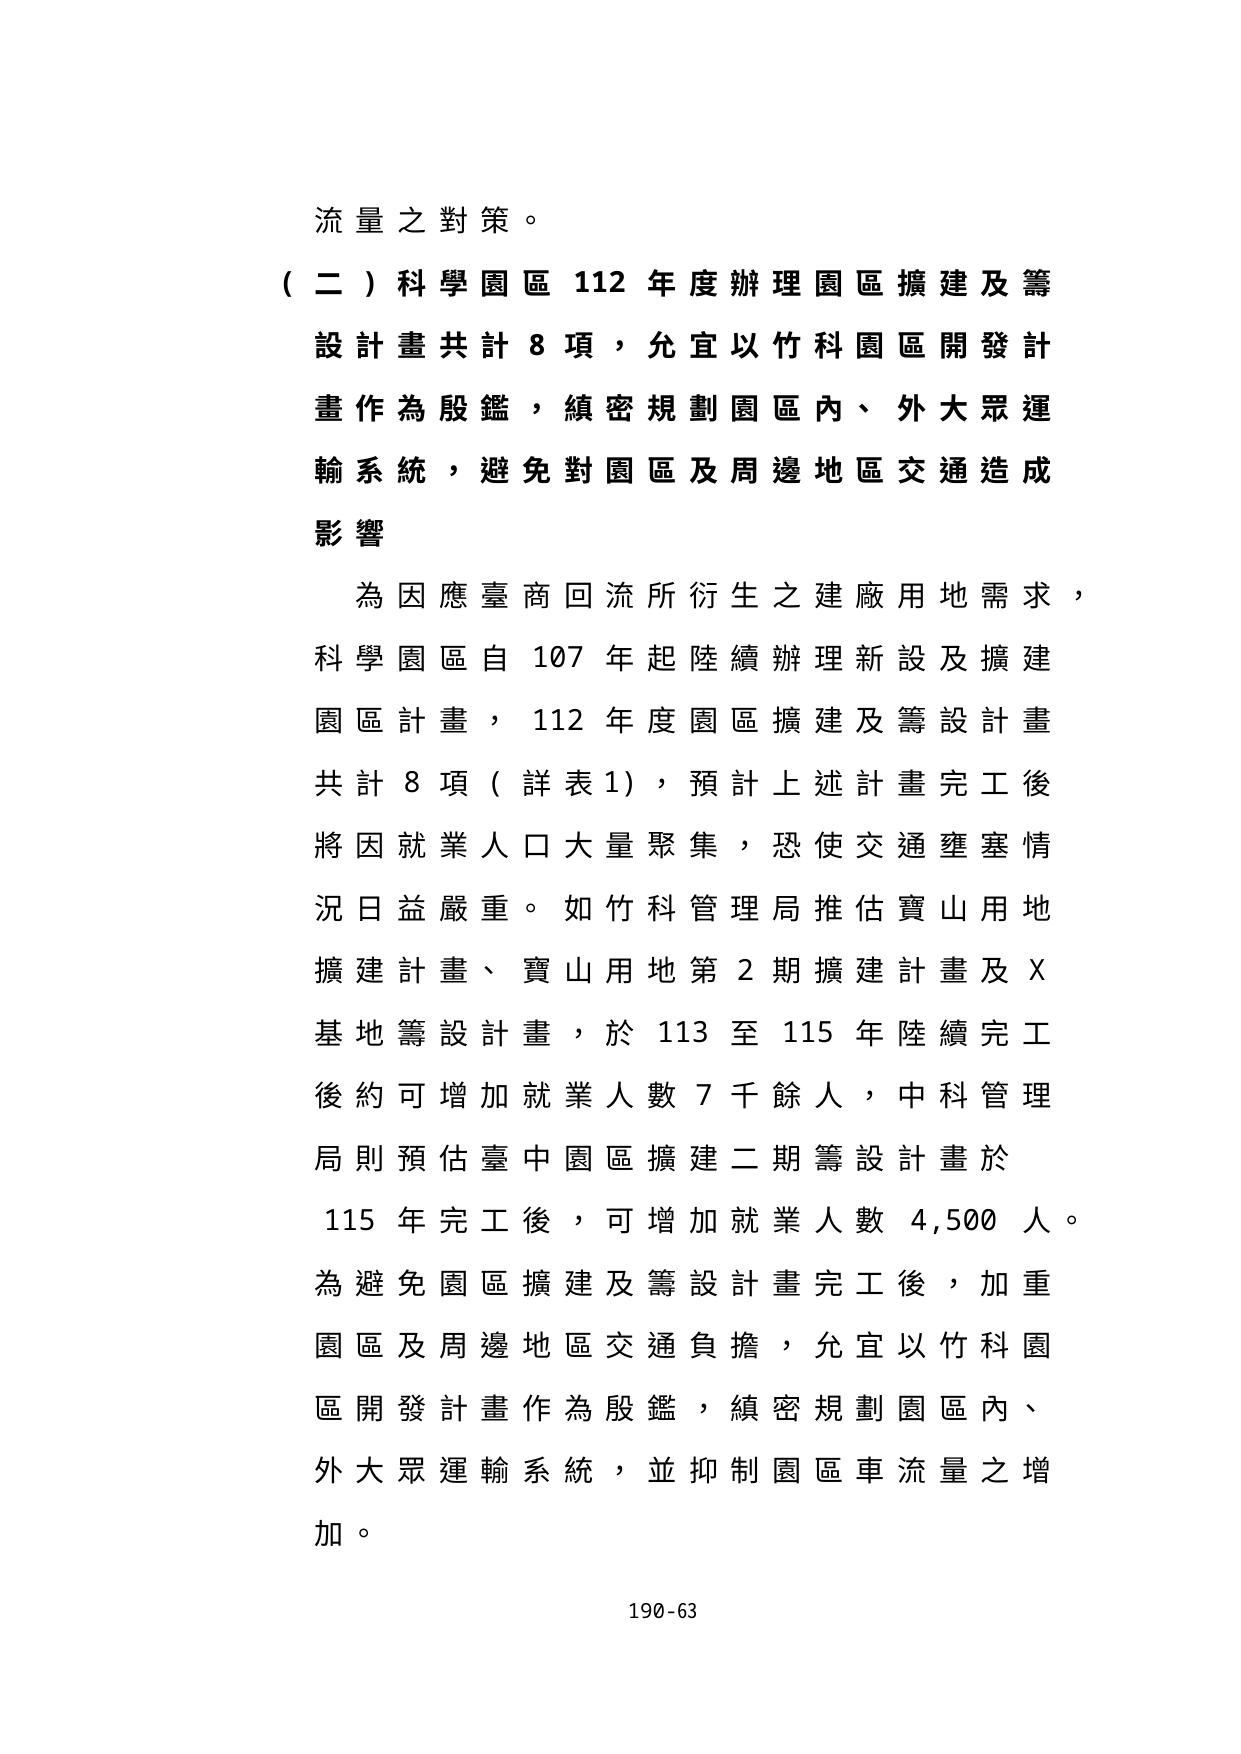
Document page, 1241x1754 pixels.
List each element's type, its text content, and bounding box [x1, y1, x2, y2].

text 流量之對策。 [271, 177, 1058, 240]
text (二)科學園區112年度辦理園區擴建及籌設計畫共計8項，允宜以竹科園區開發計畫作為殷鑑，縝密規劃園區內、外大眾運輸系統，避免對園區及周邊地區交通造成影響 [242, 240, 1058, 552]
text 為因應臺商回流所衍生之建廠用地需求，科學園區自107年起陸續辦理新設及擴建園區計畫，112年度園區擴建及籌設計畫共計8項(詳表1)，預計上述計畫完工後將因就業人口大量聚集，恐使交通壅塞情況日益嚴重。如竹科管理局推估寶山用地擴建計畫、寶山用地第2期擴建計畫及X基地籌設計畫，於113至115年陸續完工後約可增加就業人數7千餘人，中科管理局則預估臺中園區擴建二期籌設計畫於115年完工後，可增加就業人數4,500人。為避免園區擴建及籌設計畫完工後，加重園區及周邊地區交通負擔，允宜以竹科園區開發計畫作為殷鑑，縝密規劃園區內、外大眾運輸系統，並抑制園區車流量之增加。 [271, 552, 1058, 1552]
